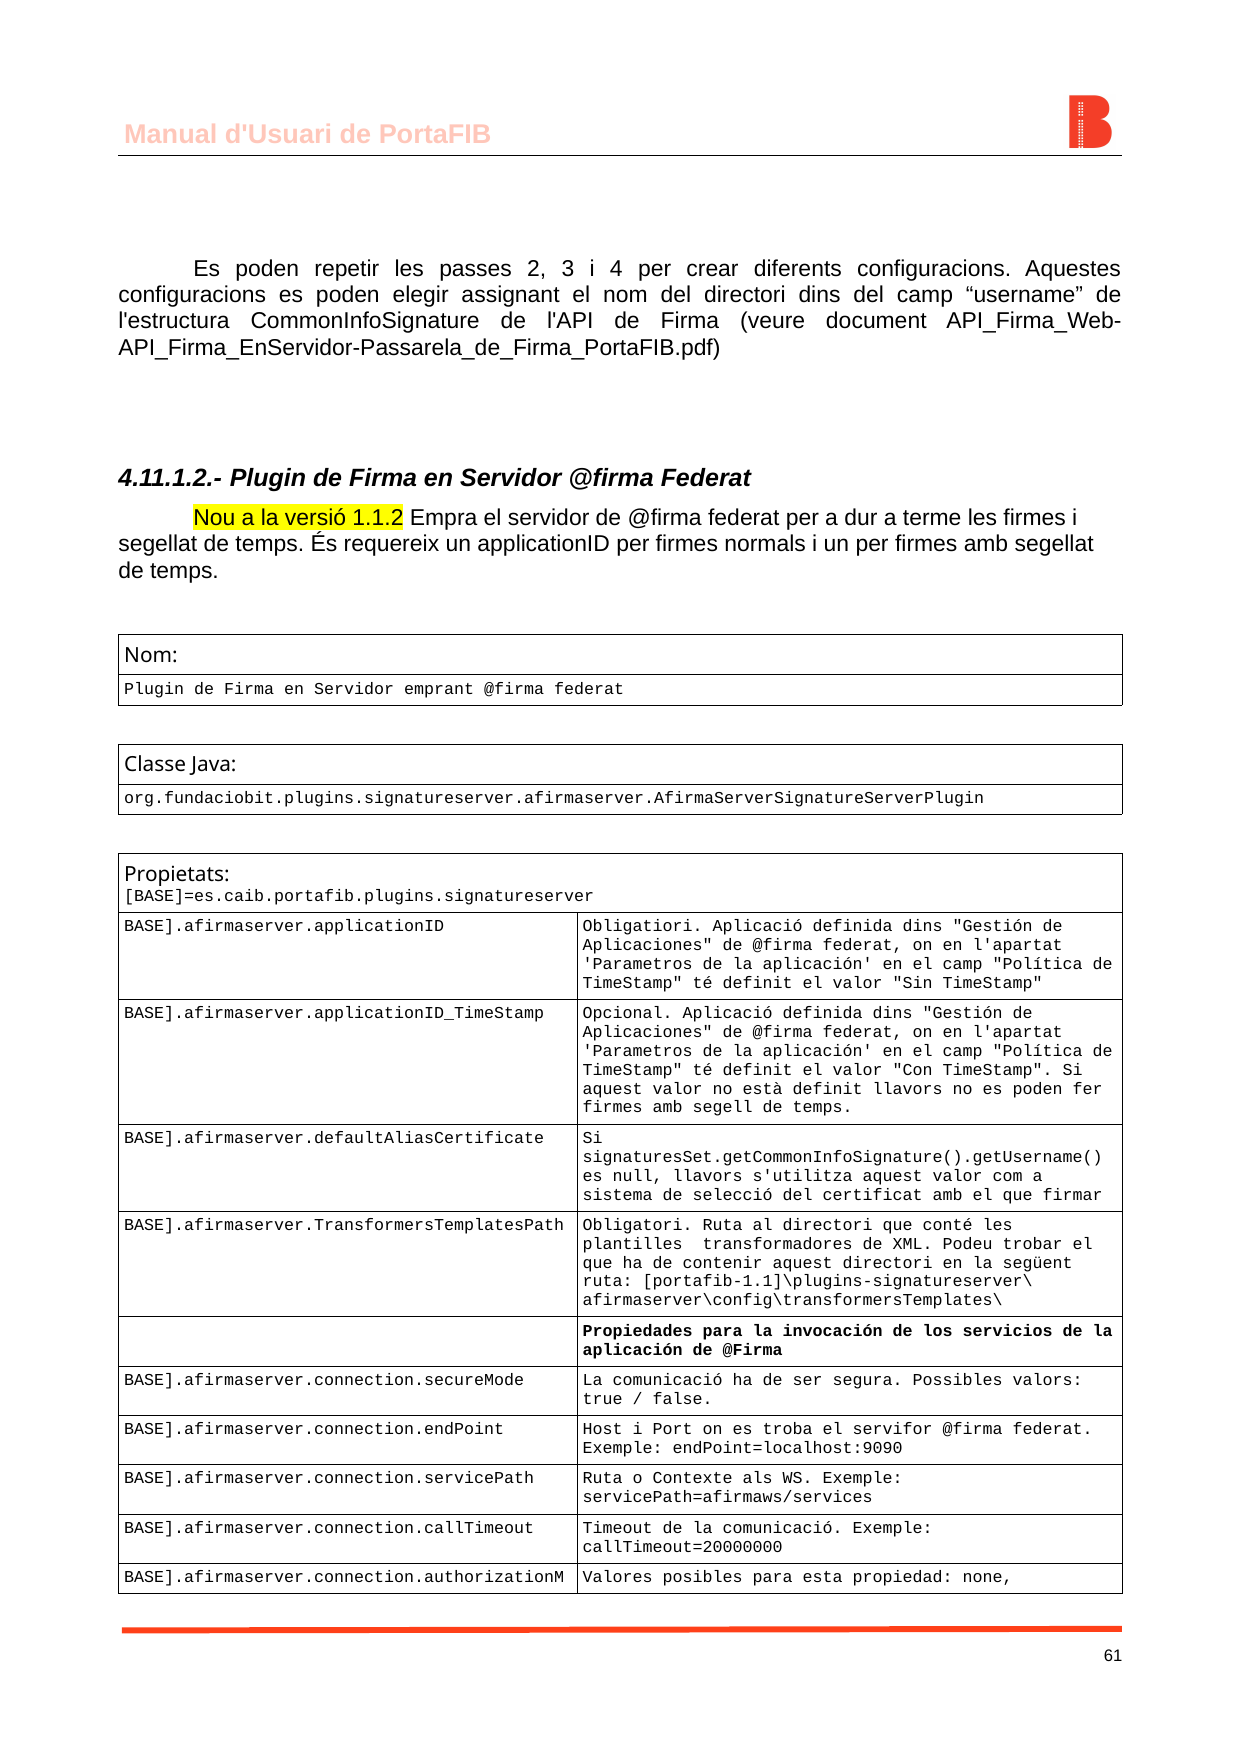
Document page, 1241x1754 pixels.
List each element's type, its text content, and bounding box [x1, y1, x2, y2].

table_cell org.fundaciobit.plugins.signatureserver.afirmaserver.AfirmaServerSignatureServerPlugin [119, 785, 1122, 814]
text Nou a la versió 1.1.2 Empra el servidor de @firma federat per a dur a terme les firmes i segellat de temps. És requereix un applicationID per firmes normals i un per firmes amb segellat de temps. [118, 504, 1122, 583]
picture [1063, 94, 1117, 150]
table_cell Ruta o Contexte als WS. Exemple: servicePath=afirmaws/services [578, 1465, 1122, 1513]
table_cell BASE].afirmaserver.connection.callTimeout [119, 1515, 577, 1563]
table_cell Obligatiori. Aplicació definida dins "Gestión de Aplicaciones" de @firma federat, on en l'apartat 'Parametros de la aplicación' en el camp "Política de TimeStamp" té definit el valor "Sin TimeStamp" [578, 913, 1122, 999]
table_cell Host i Port on es troba el servifor @firma federat. Exemple: endPoint=localhost:9090 [578, 1416, 1122, 1464]
table_cell BASE].afirmaserver.TransformersTemplatesPath [119, 1212, 577, 1316]
table_cell BASE].afirmaserver.connection.secureMode [119, 1367, 577, 1415]
text Es poden repetir les passes 2, 3 i 4 per crear diferents configuracions. Aquestes configuracions es poden elegir assignant el nom del directori dins del camp “username” de l'estructura CommonInfoSignature de l'API de Firma (veure document API_Firma_Web-API_Firma_EnServidor-Passarela_de_Firma_PortaFIB.pdf) [118, 254, 1122, 360]
table_cell Obligatori. Ruta al directori que conté les plantilles transformadores de XML. Podeu trobar el que ha de contenir aquest directori en la següent ruta: [portafib-1.1]\plugins-signatureserver\afirmaserver\config\transformersTemplates\ [578, 1212, 1122, 1316]
table_cell BASE].afirmaserver.applicationID [119, 913, 577, 999]
table_cell Si signaturesSet.getCommonInfoSignature().getUsername() es null, llavors s'utilitza aquest valor com a sistema de selecció del certificat amb el que firmar [578, 1125, 1122, 1211]
table_cell Timeout de la comunicació. Exemple: callTimeout=20000000 [578, 1515, 1122, 1563]
table_header Nom: [119, 635, 1122, 674]
table_cell BASE].afirmaserver.applicationID_TimeStamp [119, 1000, 577, 1124]
table_cell Opcional. Aplicació definida dins "Gestión de Aplicaciones" de @firma federat, on en l'apartat 'Parametros de la aplicación' en el camp "Política de TimeStamp" té definit el valor "Con TimeStamp". Si aquest valor no està definit llavors no es poden fer firmes amb segell de temps. [578, 1000, 1122, 1124]
table_cell BASE].afirmaserver.connection.endPoint [119, 1416, 577, 1464]
table_cell Plugin de Firma en Servidor emprant @firma federat [119, 675, 1122, 705]
table_cell BASE].afirmaserver.connection.servicePath [119, 1465, 577, 1513]
subtitle Plugin de Firma en Servidor @firma Federat [118, 463, 1122, 491]
table_cell Propiedades para la invocación de los servicios de la aplicación de @Firma [578, 1317, 1122, 1366]
table_cell La comunicació ha de ser segura. Possibles valors: true / false. [578, 1367, 1122, 1415]
table_header Propietats: [BASE]=es.caib.portafib.plugins.signatureserver [119, 854, 1122, 912]
table_cell BASE].afirmaserver.defaultAliasCertificate [119, 1125, 577, 1211]
table_cell BASE].afirmaserver.connection.authorizationM [119, 1564, 577, 1593]
table_header Classe Java: [119, 745, 1122, 784]
table_cell [119, 1317, 577, 1366]
table_cell Valores posibles para esta propiedad: none, [578, 1564, 1122, 1593]
